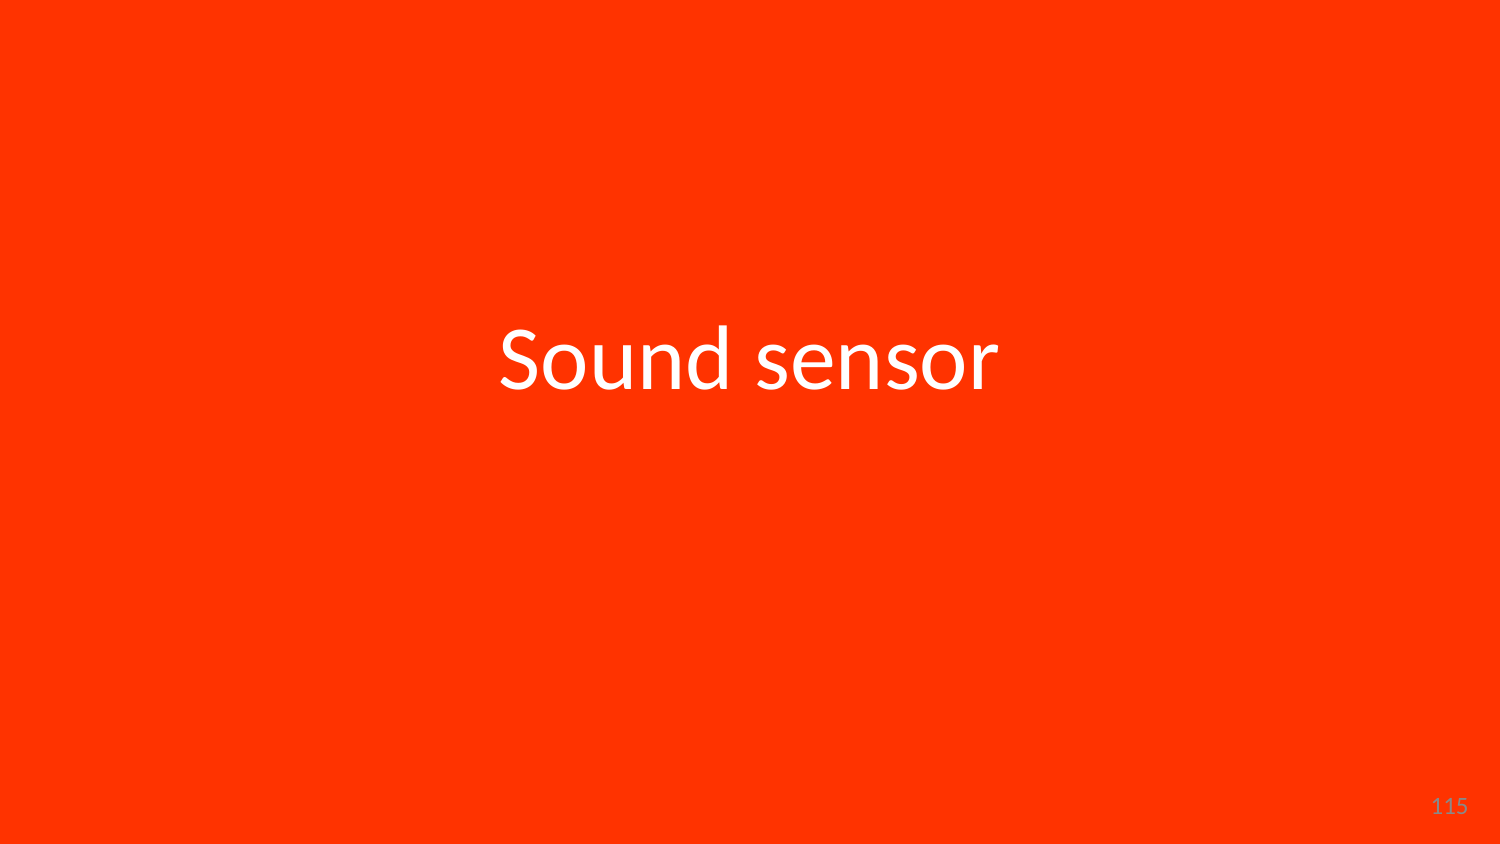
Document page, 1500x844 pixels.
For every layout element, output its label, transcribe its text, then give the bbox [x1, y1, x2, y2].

text_box 115 [1415, 782, 1500, 828]
title Sound sensor [112, 262, 1388, 443]
